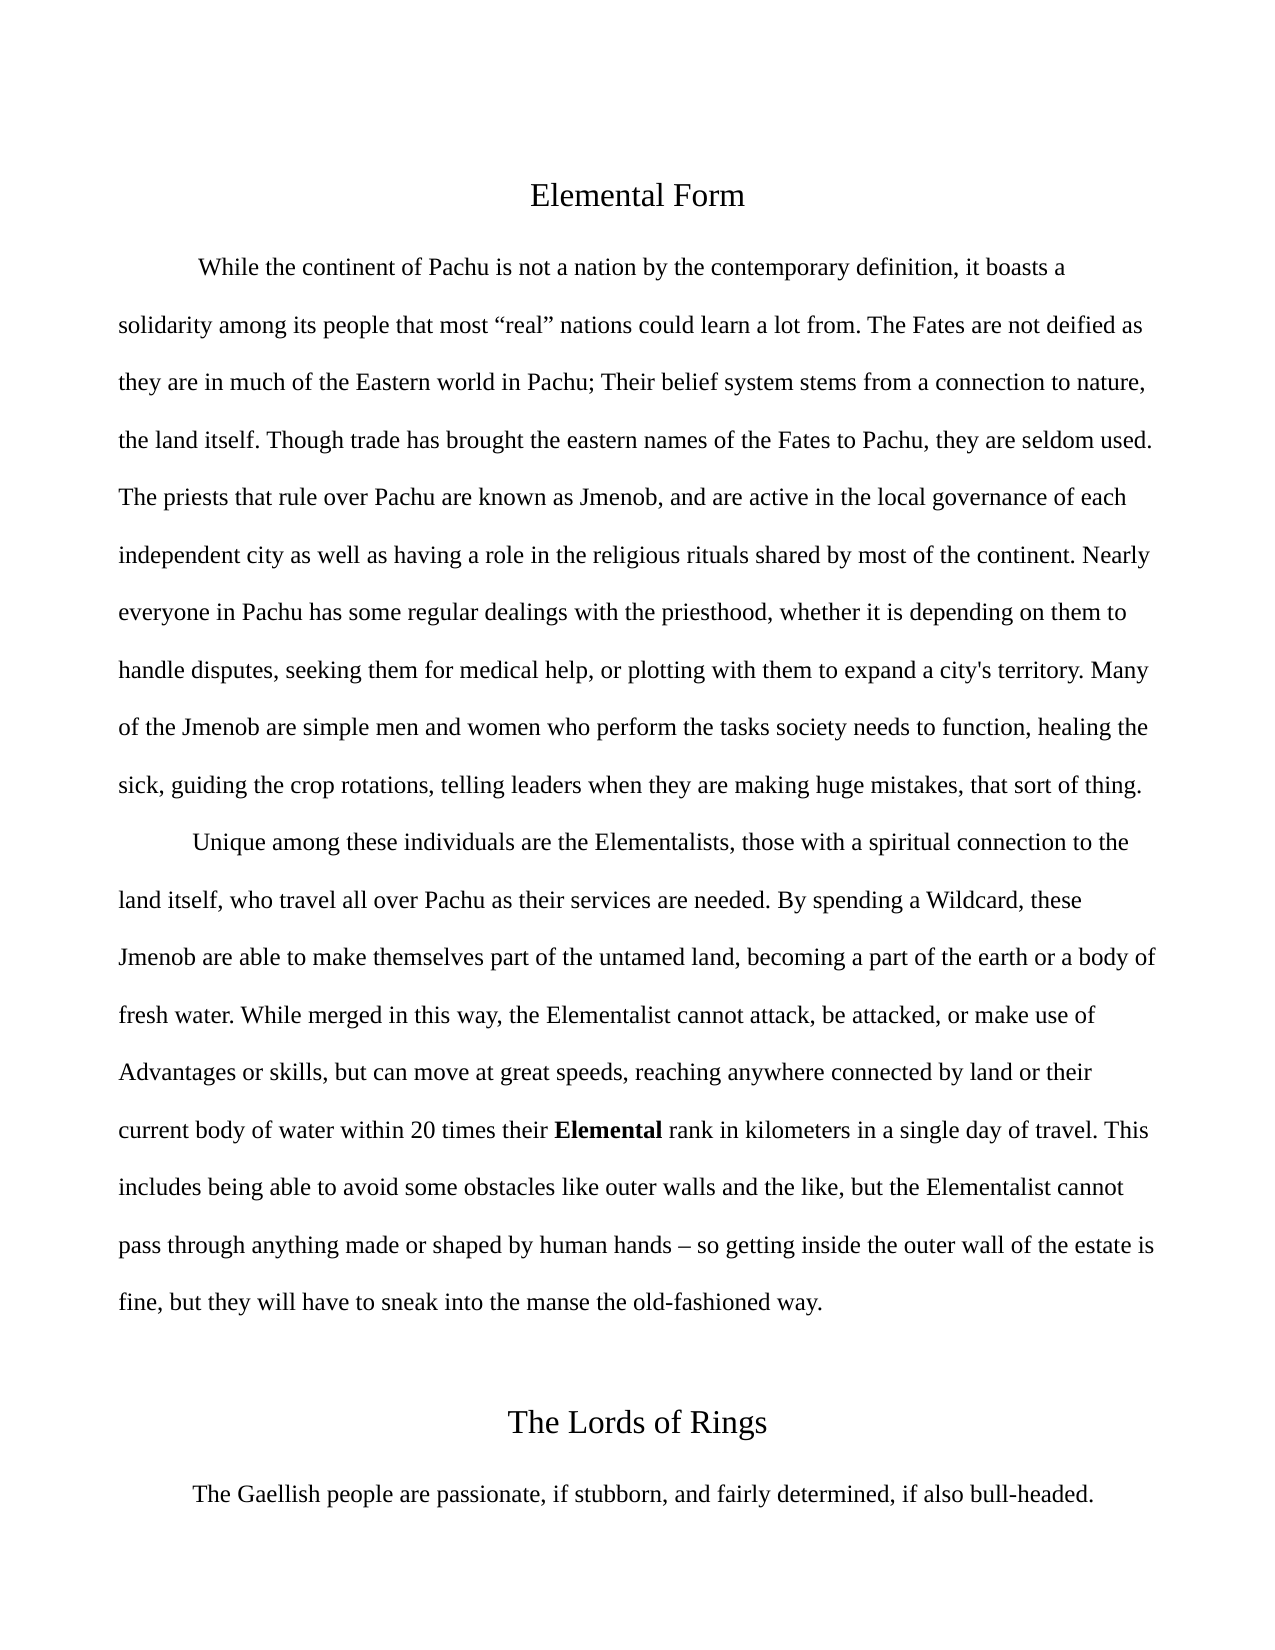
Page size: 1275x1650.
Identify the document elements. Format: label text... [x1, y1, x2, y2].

text While the continent of Pachu is not a nation by the contemporary definition, it boasts a solidarity among its people that most “real” nations could learn a lot from. The Fates are not deified as they are in much of the Eastern world in Pachu; Their belief system stems from a connection to nature, the land itself. Though trade has brought the eastern names of the Fates to Pachu, they are seldom used. The priests that rule over Pachu are known as Jmenob, and are active in the local governance of each independent city as well as having a role in the religious rituals shared by most of the continent. Nearly everyone in Pachu has some regular dealings with the priesthood, whether it is depending on them to handle disputes, seeking them for medical help, or plotting with them to expand a city's territory. Many of the Jmenob are simple men and women who perform the tasks society needs to function, healing the sick, guiding the crop rotations, telling leaders when they are making huge mistakes, that sort of thing. [118, 252, 1157, 798]
text Unique among these individuals are the Elementalists, those with a spiritual connection to the land itself, who travel all over Pachu as their services are needed. By spending a Wildcard, these Jmenob are able to make themselves part of the untamed land, becoming a part of the earth or a body of fresh water. While merged in this way, the Elementalist cannot attack, be attacked, or make use of Advantages or skills, but can move at great speeds, reaching anywhere connected by land or their current body of water within 20 times their Elemental rank in kilometers in a single day of travel. This includes being able to avoid some obstacles like outer walls and the like, but the Elementalist cannot pass through anything made or shaped by human hands – so getting inside the outer wall of the estate is fine, but they will have to sneak into the manse the old-fashioned way. [118, 827, 1157, 1316]
text Elemental Form [118, 176, 1157, 214]
text The Lords of Rings [118, 1402, 1157, 1441]
text The Gaellish people are passionate, if stubborn, and fairly determined, if also bull-headed. [118, 1479, 1157, 1508]
